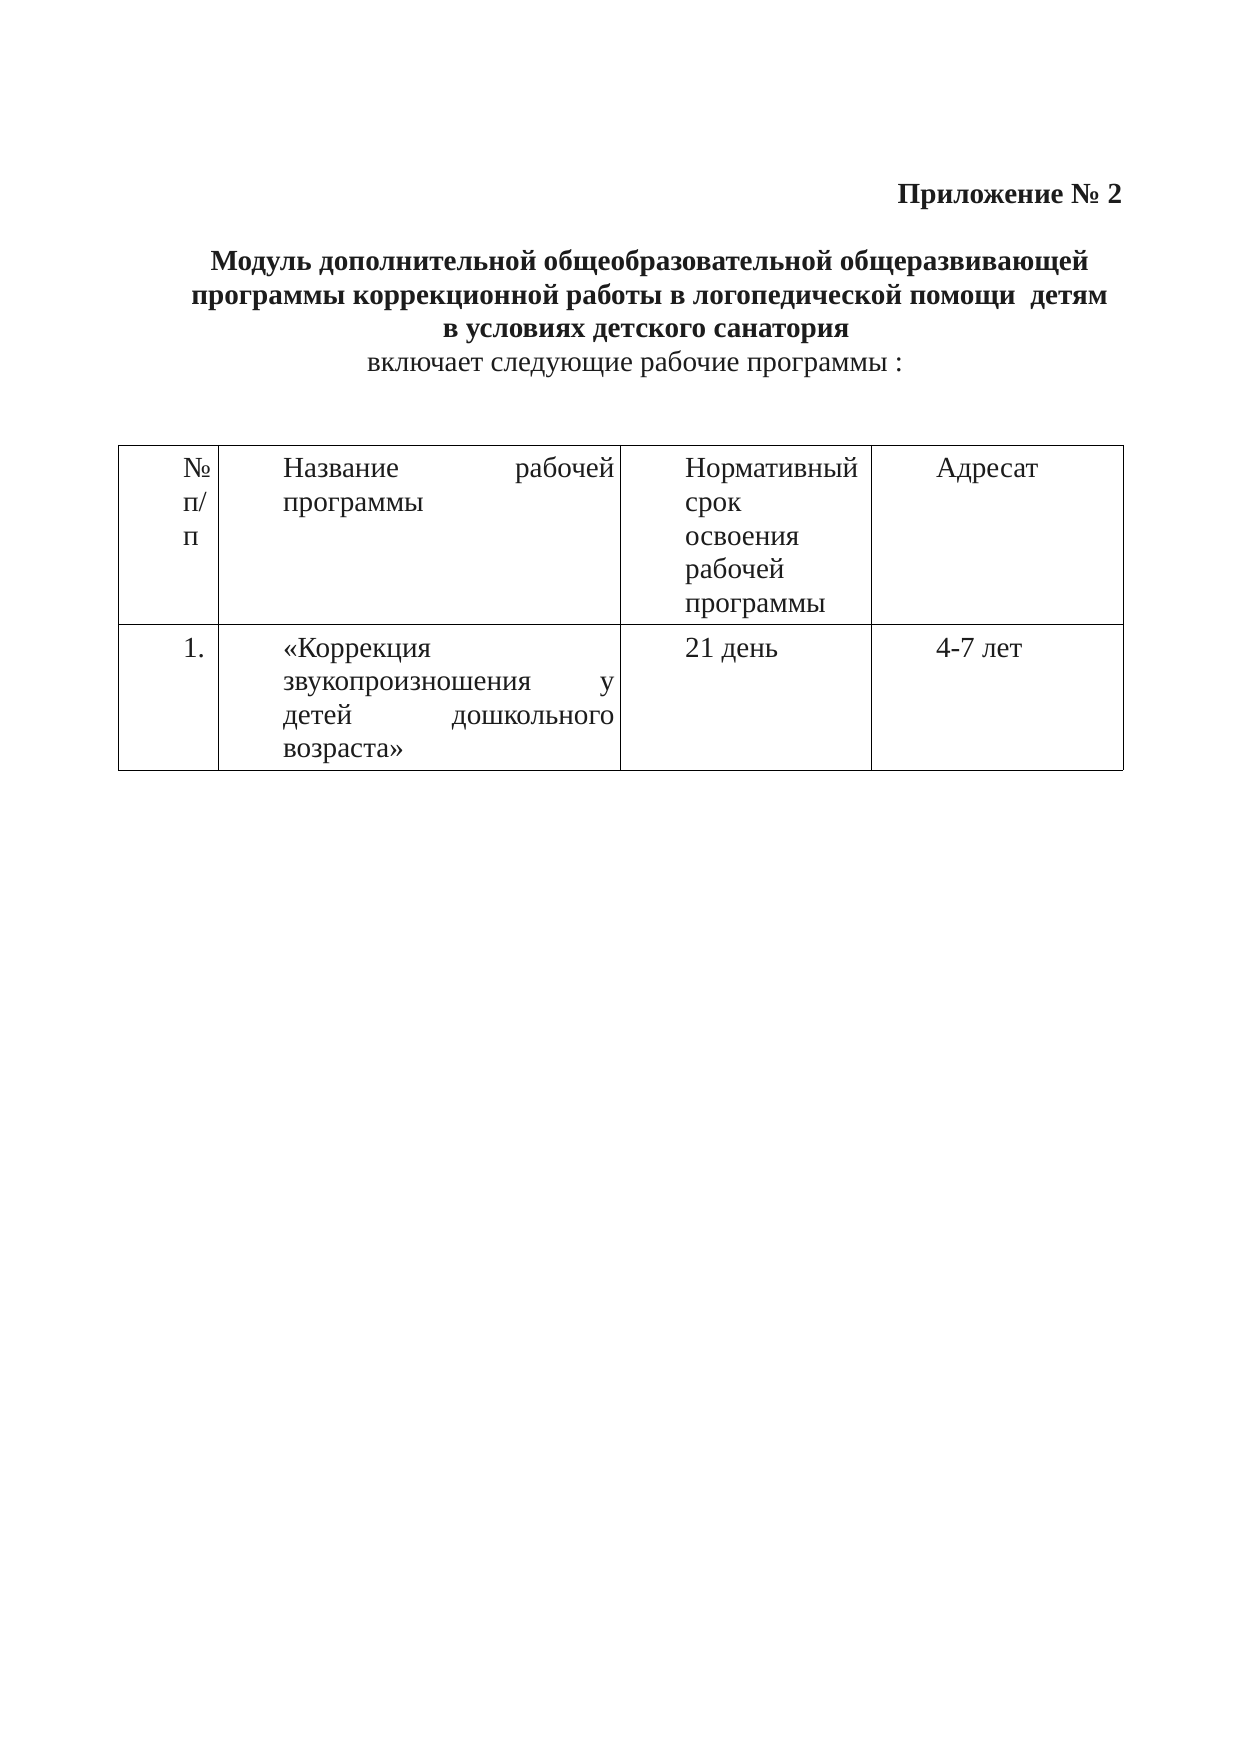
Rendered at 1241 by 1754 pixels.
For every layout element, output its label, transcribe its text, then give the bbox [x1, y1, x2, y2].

text Модуль дополнительной общеобразовательной общеразвивающей программы коррекционной работы в логопедической помощи детям в условиях детского санатория [177, 243, 1122, 344]
text Приложение № 2 [177, 176, 1122, 210]
table_cell 1. [119, 625, 218, 770]
table_header № п/п [119, 446, 218, 624]
table_cell 4-7 лет [872, 625, 1123, 770]
text включает следующие рабочие программы : [177, 344, 1122, 378]
table_cell 21 день [621, 625, 871, 770]
table_cell «Коррекция звукопроизношения у детей дошкольного возраста» [219, 625, 620, 770]
table_header Адресат [872, 446, 1123, 624]
table_header Название рабочей программы [219, 446, 620, 624]
table_header Нормативный срок освоения рабочей программы [621, 446, 871, 624]
